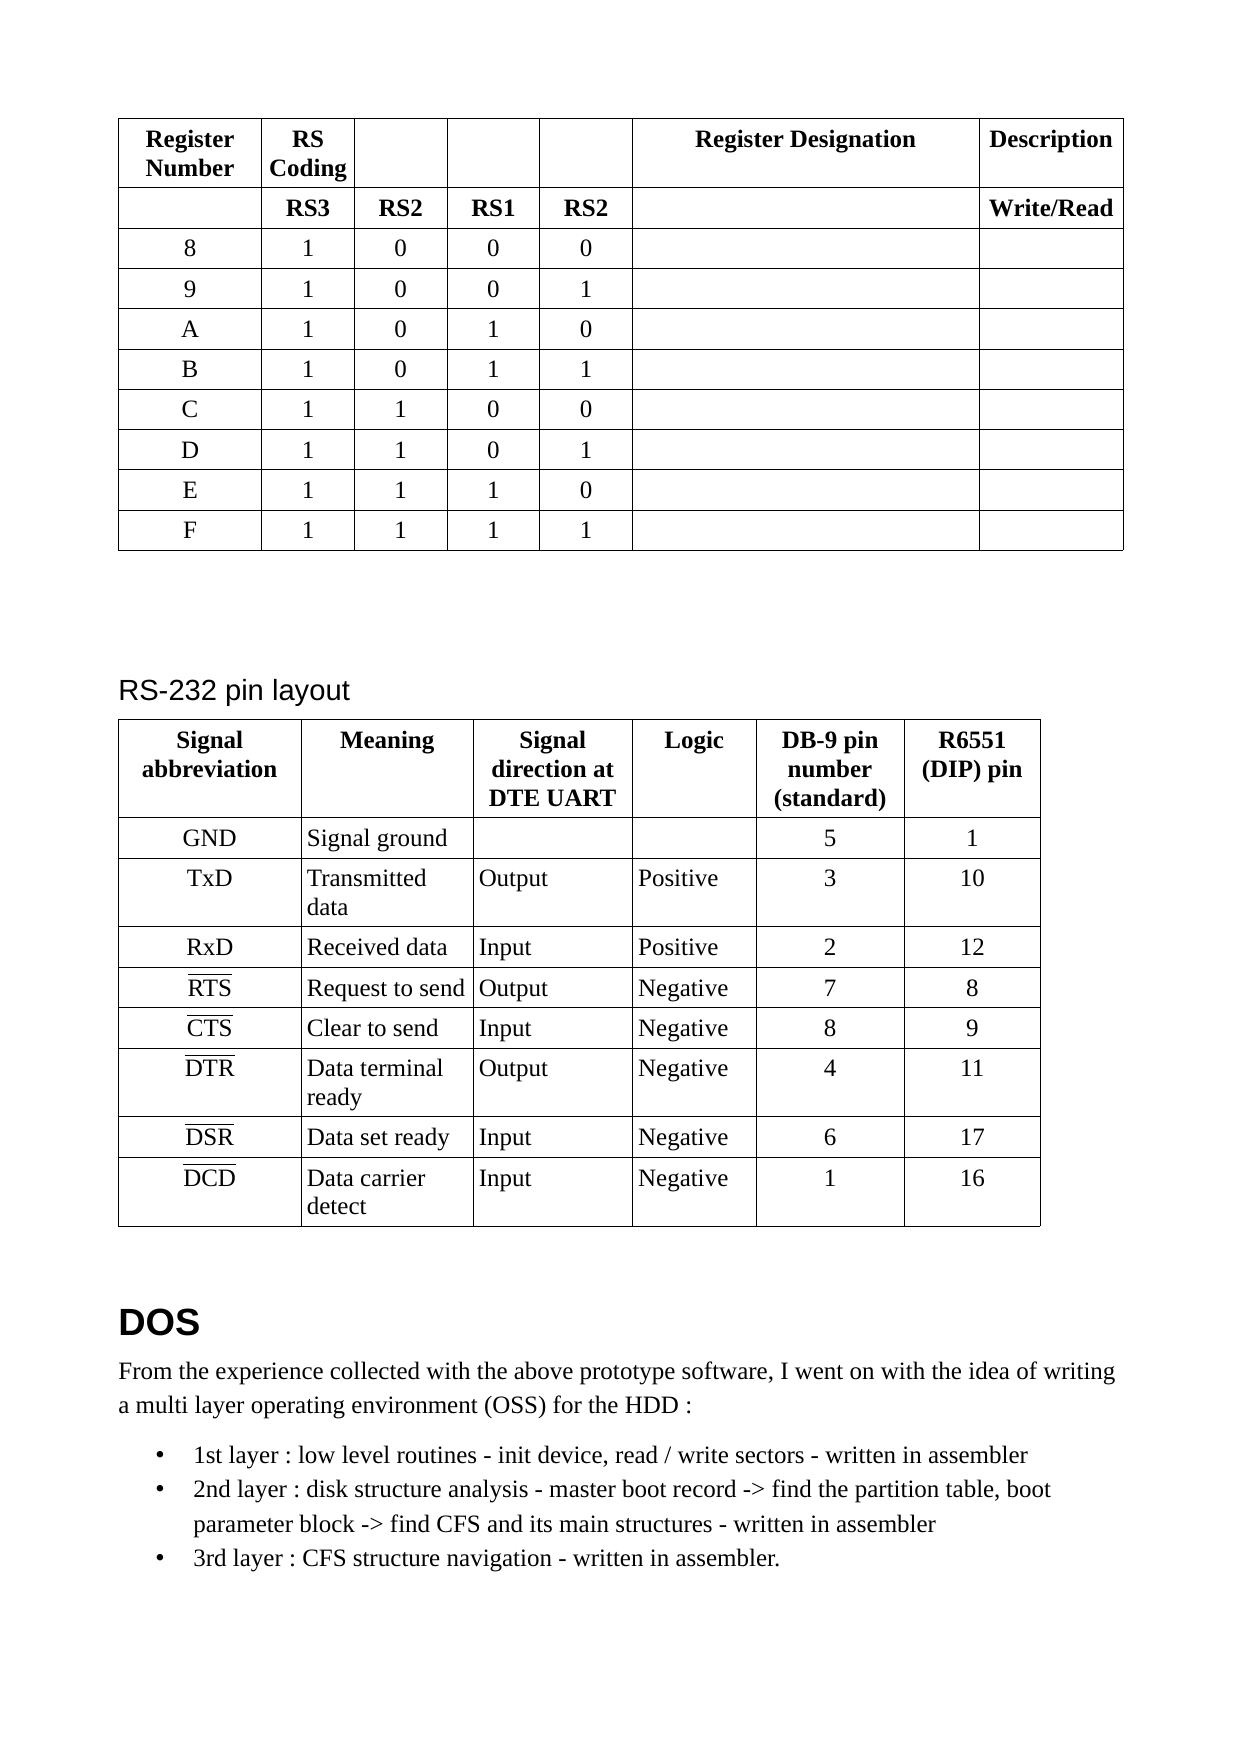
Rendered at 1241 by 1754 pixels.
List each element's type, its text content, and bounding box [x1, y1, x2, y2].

table_cell 0 [448, 229, 539, 268]
table_cell [633, 470, 979, 510]
table_cell Received data [302, 927, 473, 967]
table_cell 0 [448, 269, 539, 308]
table_header Meaning [302, 720, 473, 817]
table_cell 1 [448, 350, 539, 389]
table_cell Request to send [302, 968, 473, 1007]
table_header Register Number [119, 119, 261, 187]
table_cell 1 [355, 390, 447, 429]
table_cell 1 [262, 511, 354, 550]
table_cell Data carrier detect [302, 1158, 473, 1226]
table_cell [980, 390, 1123, 429]
table_cell [633, 309, 979, 348]
table_cell [980, 430, 1123, 469]
table_cell [633, 350, 979, 389]
table_cell 2 [757, 927, 904, 967]
table_cell 1 [355, 470, 447, 510]
table_header R6551 (DIP) pin [905, 720, 1040, 817]
table_cell [633, 818, 756, 857]
table_cell 1 [905, 818, 1040, 857]
table_header [448, 119, 539, 187]
table_cell 1 [355, 511, 447, 550]
table_cell DTR [119, 1049, 301, 1116]
table_cell 0 [355, 309, 447, 348]
table_cell Negative [633, 968, 756, 1007]
table_cell Input [474, 927, 632, 967]
table_cell [980, 269, 1123, 308]
table_cell 1 [262, 269, 354, 308]
table_cell 12 [905, 927, 1040, 967]
table_cell 0 [355, 350, 447, 389]
table_cell Input [474, 1158, 632, 1226]
table_cell Write/Read [980, 188, 1123, 227]
table_header [355, 119, 447, 187]
table_cell 1 [355, 430, 447, 469]
table_cell 1 [262, 430, 354, 469]
table_cell 1 [262, 470, 354, 510]
table_cell CTS [119, 1008, 301, 1047]
table_cell Positive [633, 927, 756, 967]
subtitle DOS [118, 1300, 1122, 1344]
table_cell Data set ready [302, 1117, 473, 1157]
table_header Signal direction at DTE UART [474, 720, 632, 817]
table_cell Signal ground [302, 818, 473, 857]
table_cell Output [474, 859, 632, 926]
list 2nd layer : disk structure analysis - master boot record -> find the partition table, boot parameter block -> find CFS and its main structures - written in assembler [156, 1474, 1122, 1537]
table_cell 9 [119, 269, 261, 308]
table_cell Positive [633, 859, 756, 926]
table_cell C [119, 390, 261, 429]
list 3rd layer : CFS structure navigation - written in assembler. [156, 1543, 1122, 1572]
table_cell Negative [633, 1049, 756, 1116]
table_cell 1 [262, 229, 354, 268]
table_cell 8 [757, 1008, 904, 1047]
table_cell [980, 470, 1123, 510]
table_cell 4 [757, 1049, 904, 1116]
table_cell RS3 [262, 188, 354, 227]
table_cell Negative [633, 1008, 756, 1047]
table_cell [633, 511, 979, 550]
table_header [540, 119, 632, 187]
table_cell Negative [633, 1117, 756, 1157]
table_cell RS2 [540, 188, 632, 227]
table_header DB-9 pin number (standard) [757, 720, 904, 817]
table_cell Data terminal ready [302, 1049, 473, 1116]
table_cell 1 [540, 350, 632, 389]
table_header Logic [633, 720, 756, 817]
table_cell RS1 [448, 188, 539, 227]
table_cell 0 [355, 229, 447, 268]
table_cell Output [474, 968, 632, 1007]
table_header RS Coding [262, 119, 354, 187]
table_cell 1 [540, 430, 632, 469]
table_cell 17 [905, 1117, 1040, 1157]
table_cell 8 [905, 968, 1040, 1007]
table_cell 11 [905, 1049, 1040, 1116]
table_cell [980, 309, 1123, 348]
table_cell 3 [757, 859, 904, 926]
table_cell [633, 430, 979, 469]
table_cell 16 [905, 1158, 1040, 1226]
table_cell 0 [448, 430, 539, 469]
table_header Signal abbreviation [119, 720, 301, 817]
table_cell Input [474, 1117, 632, 1157]
text From the experience collected with the above prototype software, I went on with the idea of writing a multi layer operating environment (OSS) for the HDD : [118, 1356, 1122, 1419]
table_cell DCD [119, 1158, 301, 1226]
table_cell [980, 511, 1123, 550]
table_cell [633, 188, 979, 227]
table_header Description [980, 119, 1123, 187]
table_cell GND [119, 818, 301, 857]
table_cell 1 [448, 309, 539, 348]
table_cell 1 [262, 350, 354, 389]
subtitle RS-232 pin layout [118, 673, 1122, 707]
table_cell 1 [540, 269, 632, 308]
table_cell 1 [262, 390, 354, 429]
table_header Register Designation [633, 119, 979, 187]
table_cell [980, 350, 1123, 389]
table_cell Clear to send [302, 1008, 473, 1047]
table_cell 10 [905, 859, 1040, 926]
table_cell 1 [540, 511, 632, 550]
table_cell 6 [757, 1117, 904, 1157]
table_cell E [119, 470, 261, 510]
table_cell 0 [355, 269, 447, 308]
table_cell DSR [119, 1117, 301, 1157]
table_cell 0 [540, 309, 632, 348]
table_cell RS2 [355, 188, 447, 227]
table_cell 1 [757, 1158, 904, 1226]
table_cell D [119, 430, 261, 469]
table_cell 0 [540, 229, 632, 268]
table_cell [633, 229, 979, 268]
table_cell [633, 390, 979, 429]
table_cell 8 [119, 229, 261, 268]
table_cell Transmitted data [302, 859, 473, 926]
list 1st layer : low level routines - init device, read / write sectors - written in assembler [156, 1440, 1122, 1468]
table_cell 1 [448, 470, 539, 510]
table_cell F [119, 511, 261, 550]
table_cell 5 [757, 818, 904, 857]
table_cell [474, 818, 632, 857]
table_cell B [119, 350, 261, 389]
table_cell RTS [119, 968, 301, 1007]
table_cell 0 [540, 390, 632, 429]
table_cell Output [474, 1049, 632, 1116]
table_cell 0 [540, 470, 632, 510]
table_cell 7 [757, 968, 904, 1007]
table_cell Negative [633, 1158, 756, 1226]
table_cell [633, 269, 979, 308]
table_cell A [119, 309, 261, 348]
table_cell Input [474, 1008, 632, 1047]
table_cell 1 [262, 309, 354, 348]
table_cell [980, 229, 1123, 268]
table_cell RxD [119, 927, 301, 967]
table_cell TxD [119, 859, 301, 926]
table_cell 9 [905, 1008, 1040, 1047]
table_cell 1 [448, 511, 539, 550]
table_cell [119, 188, 261, 227]
table_cell 0 [448, 390, 539, 429]
